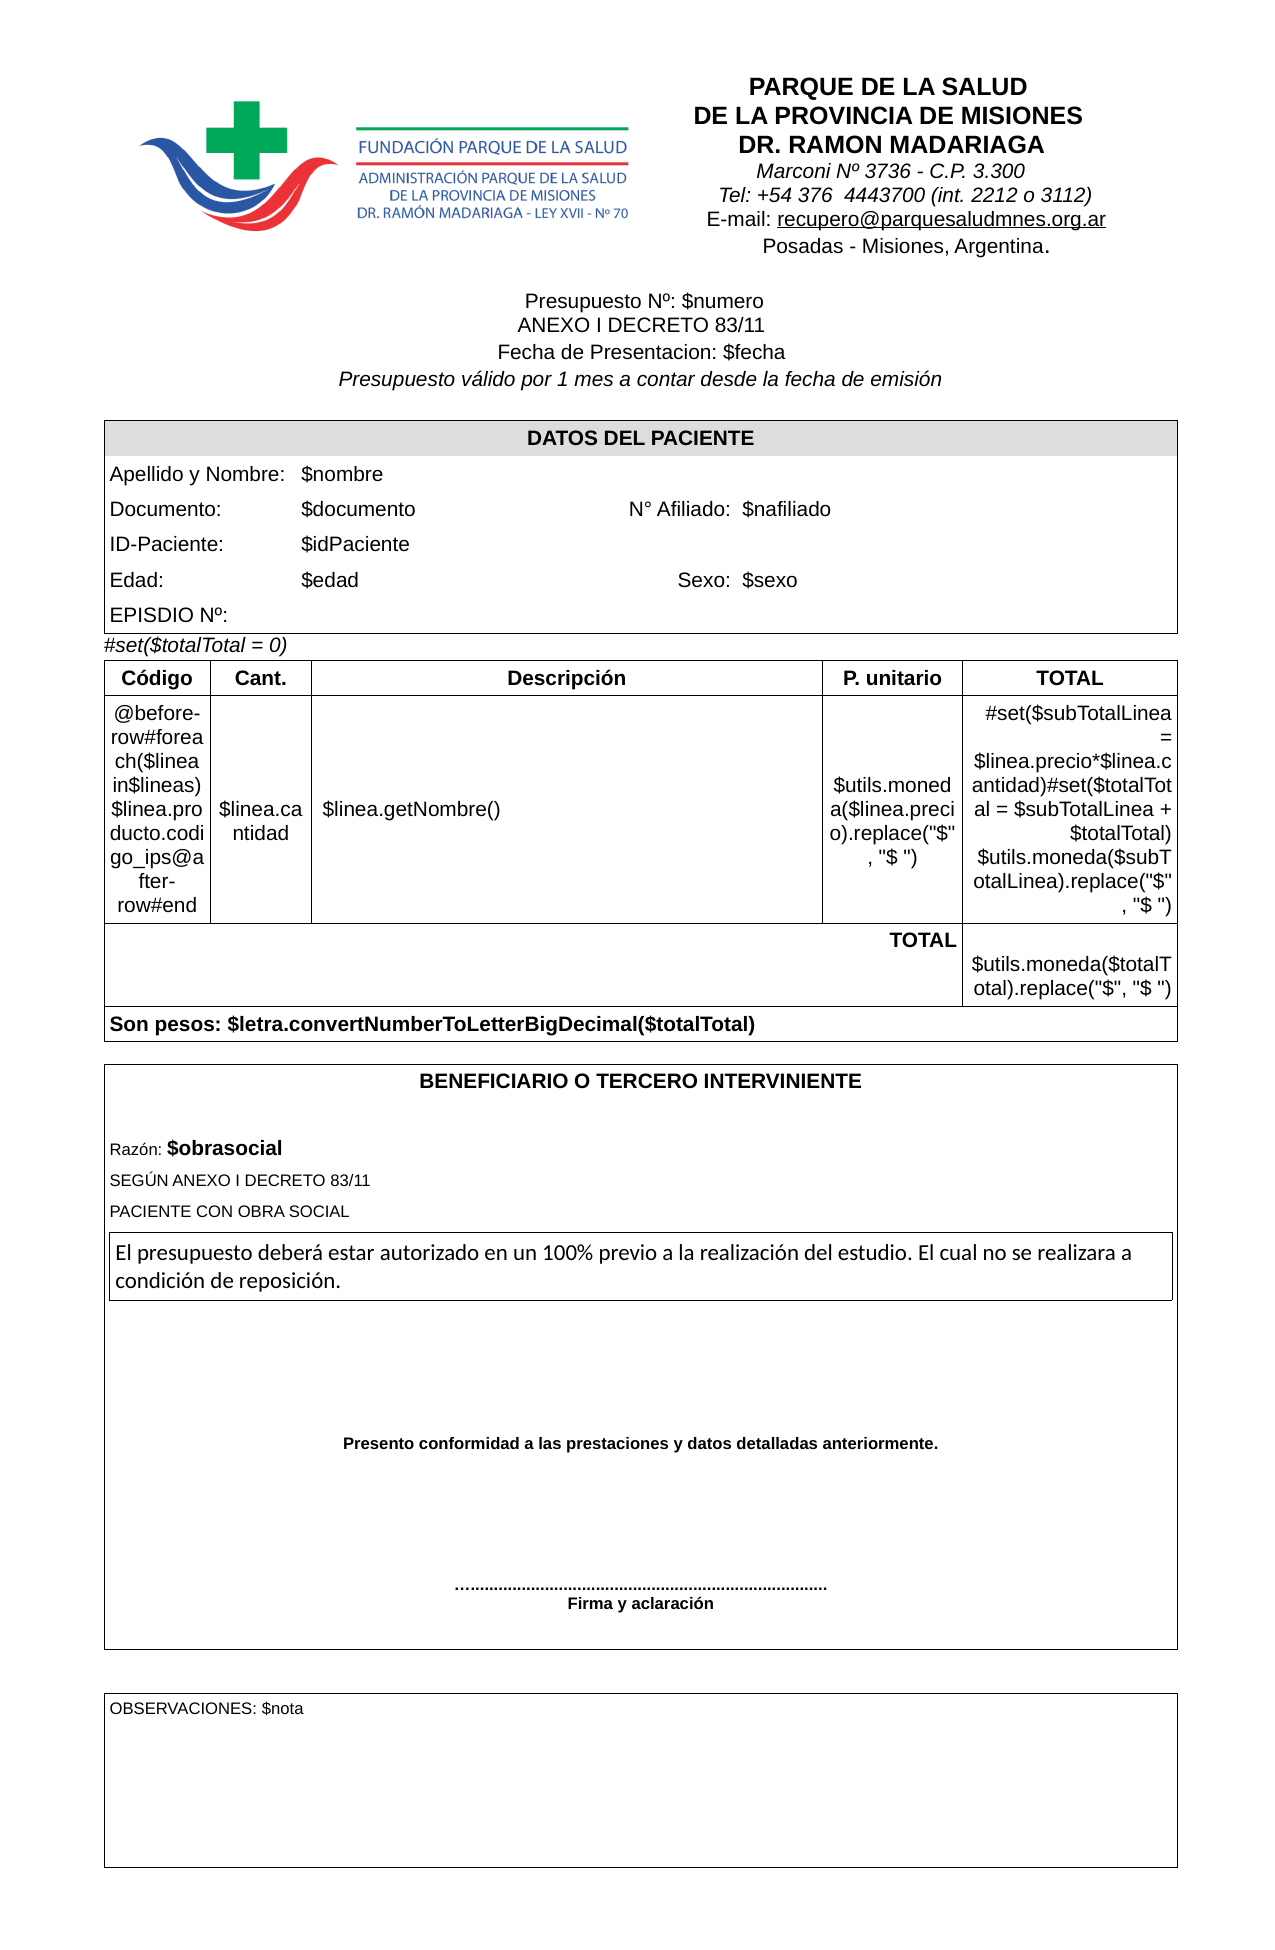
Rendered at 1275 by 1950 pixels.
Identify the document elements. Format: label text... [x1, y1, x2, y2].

table_cell [105, 1398, 1177, 1428]
table_cell $sexo [736, 562, 1177, 597]
table_header DATOS DEL PACIENTE [105, 421, 1177, 456]
table_cell Documento: [105, 491, 295, 526]
text Presupuesto Nº: $numero ANEXO I DECRETO 83/11 [104, 289, 1179, 337]
table_cell [105, 1226, 1177, 1306]
table_cell $linea.cantidad [211, 696, 311, 922]
table_cell Son pesos: $letra.convertNumberToLetterBigDecimal($totalTotal) [105, 1007, 1177, 1041]
table_cell [261, 1367, 1177, 1397]
table_cell [105, 1306, 261, 1336]
text Presupuesto válido por 1 mes a contar desde la fecha de emisión [104, 366, 1179, 390]
table_cell @before-row#foreach($linea in$lineas)$linea.producto.codigo_ips@after-row#end [105, 696, 210, 922]
table_cell EPISDIO Nº: [105, 597, 295, 633]
table_cell $idPaciente [295, 526, 1177, 562]
table_cell [105, 1459, 1177, 1569]
table_cell PACIENTE CON OBRA SOCIAL [105, 1196, 1177, 1226]
table_cell [105, 1099, 1177, 1130]
table_header TOTAL [963, 661, 1177, 695]
table_header OBSERVACIONES: $nota [105, 1694, 1177, 1867]
table_cell $nombre [295, 456, 1177, 491]
table_cell TOTAL [105, 924, 962, 1006]
table_cell SEGÚN ANEXO I DECRETO 83/11 [105, 1165, 1177, 1196]
table_cell ID-Paciente: [105, 526, 295, 562]
table_header Cant. [211, 661, 311, 695]
table_header El presupuesto deberá estar autorizado en un 100% previo a la realización del estudio. El cual no se realizara a condición de reposición. [110, 1233, 1172, 1300]
table_cell $linea.getNombre() [312, 696, 822, 922]
table_cell Sexo: [589, 562, 736, 597]
table_cell Razón: $obrasocial [105, 1130, 1177, 1165]
table_cell [105, 1367, 261, 1397]
table_cell Presento conformidad a las prestaciones y datos detalladas anteriormente. [105, 1428, 1177, 1459]
table_header Código [105, 661, 210, 695]
table_cell $documento [295, 491, 594, 526]
table_cell $utils.moneda($totalTotal).replace("$", "$ ") [963, 924, 1177, 1006]
table_cell Apellido y Nombre: [105, 456, 295, 491]
table_cell Edad: [105, 562, 295, 597]
table_header Descripción [312, 661, 822, 695]
picture [103, 69, 664, 268]
table_cell $utils.moneda($linea.precio).replace("$", "$ ") [823, 696, 962, 922]
table_cell [105, 1336, 261, 1367]
table_cell [105, 1619, 1177, 1649]
table_cell $edad [295, 562, 589, 597]
text #set($totalTotal = 0) [104, 633, 1179, 657]
table_cell [295, 597, 1177, 633]
table_cell #set($subTotalLinea = $linea.precio*$linea.cantidad)#set($totalTotal = $subTotalLinea + $totalTotal)$utils.moneda($subTotalLinea).replace("$", "$ ") [963, 696, 1177, 922]
table_cell $nafiliado [736, 491, 1177, 526]
table_cell [261, 1306, 1177, 1336]
table_header BENEFICIARIO O TERCERO INTERVINIENTE [105, 1065, 1177, 1099]
table_header P. unitario [823, 661, 962, 695]
table_cell N° Afiliado: [594, 491, 736, 526]
text Fecha de Presentacion: $fecha [104, 339, 1179, 363]
table_cell …............................................................................. Firma y aclaración [105, 1569, 1177, 1618]
table_cell [261, 1336, 1177, 1367]
